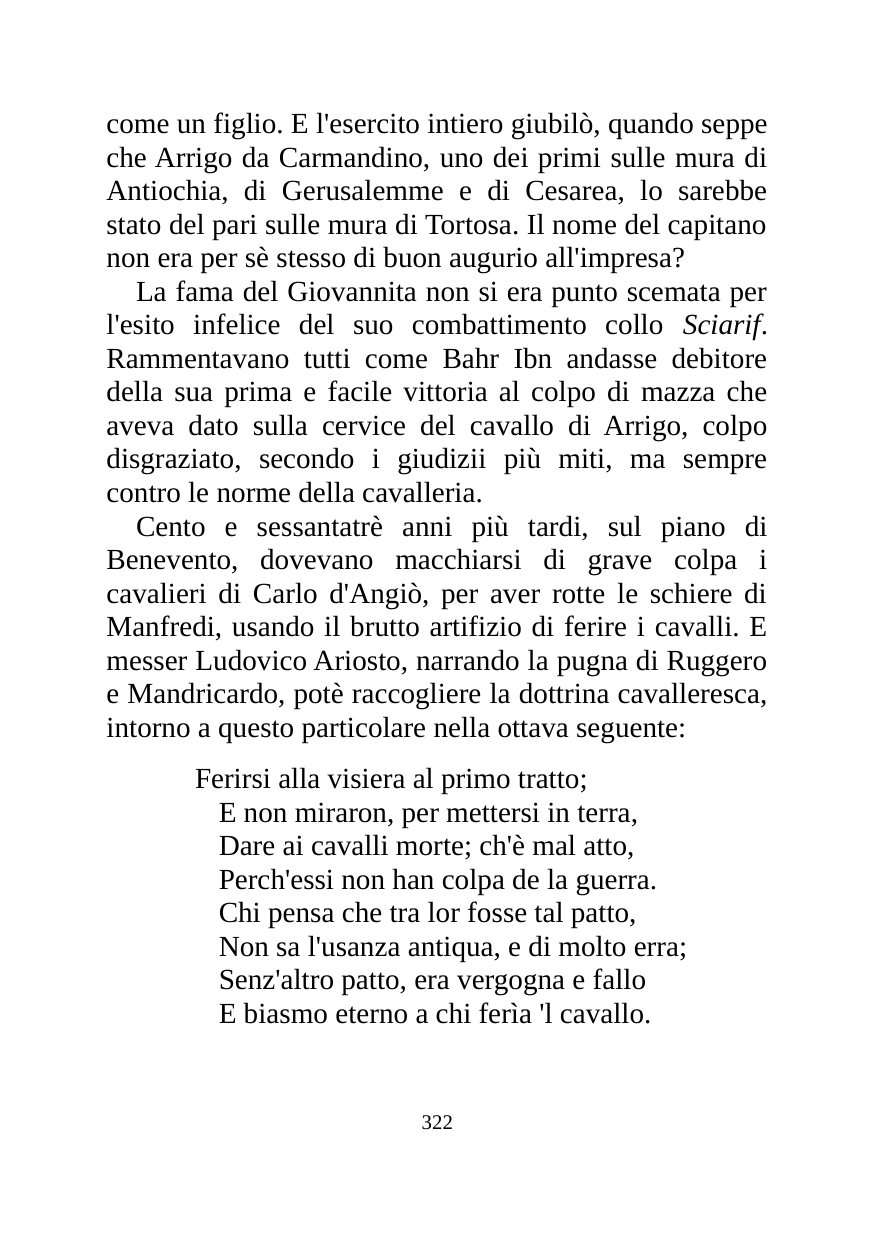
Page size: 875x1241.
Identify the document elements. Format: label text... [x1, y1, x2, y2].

text come un figlio. E l'esercito intiero giubilò, quando seppe che Arrigo da Carmandino, uno dei primi sulle mura di Antiochia, di Gerusalemme e di Cesarea, lo sarebbe stato del pari sulle mura di Tortosa. Il nome del capitano non era per sè stesso di buon augurio all'impresa? [106, 106, 768, 274]
text La fama del Giovannita non si era punto scemata per l'esito infelice del suo combattimento collo Sciarif. Rammentavano tutti come Bahr Ibn andasse debitore della sua prima e facile vittoria al colpo di mazza che aveva dato sulla cervice del cavallo di Arrigo, colpo disgraziato, secondo i giudizii più miti, ma sempre contro le norme della cavalleria. [106, 274, 768, 509]
text Ferirsi alla visiera al primo tratto; E non miraron, per mettersi in terra, Dare ai cavalli morte; ch'è mal atto, Perch'essi non han colpa de la guerra. Chi pensa che tra lor fosse tal patto, Non sa l'usanza antiqua, e di molto erra; Senz'altro patto, era vergogna e fallo E biasmo eterno a chi ferìa 'l cavallo. [195, 761, 768, 1029]
text Cento e sessantatrè anni più tardi, sul piano di Benevento, dovevano macchiarsi di grave colpa i cavalieri di Carlo d'Angiò, per aver rotte le schiere di Manfredi, usando il brutto artifizio di ferire i cavalli. E messer Ludovico Ariosto, narrando la pugna di Ruggero e Mandricardo, potè raccogliere la dottrina cavalleresca, intorno a questo particolare nella ottava seguente: [106, 509, 768, 743]
